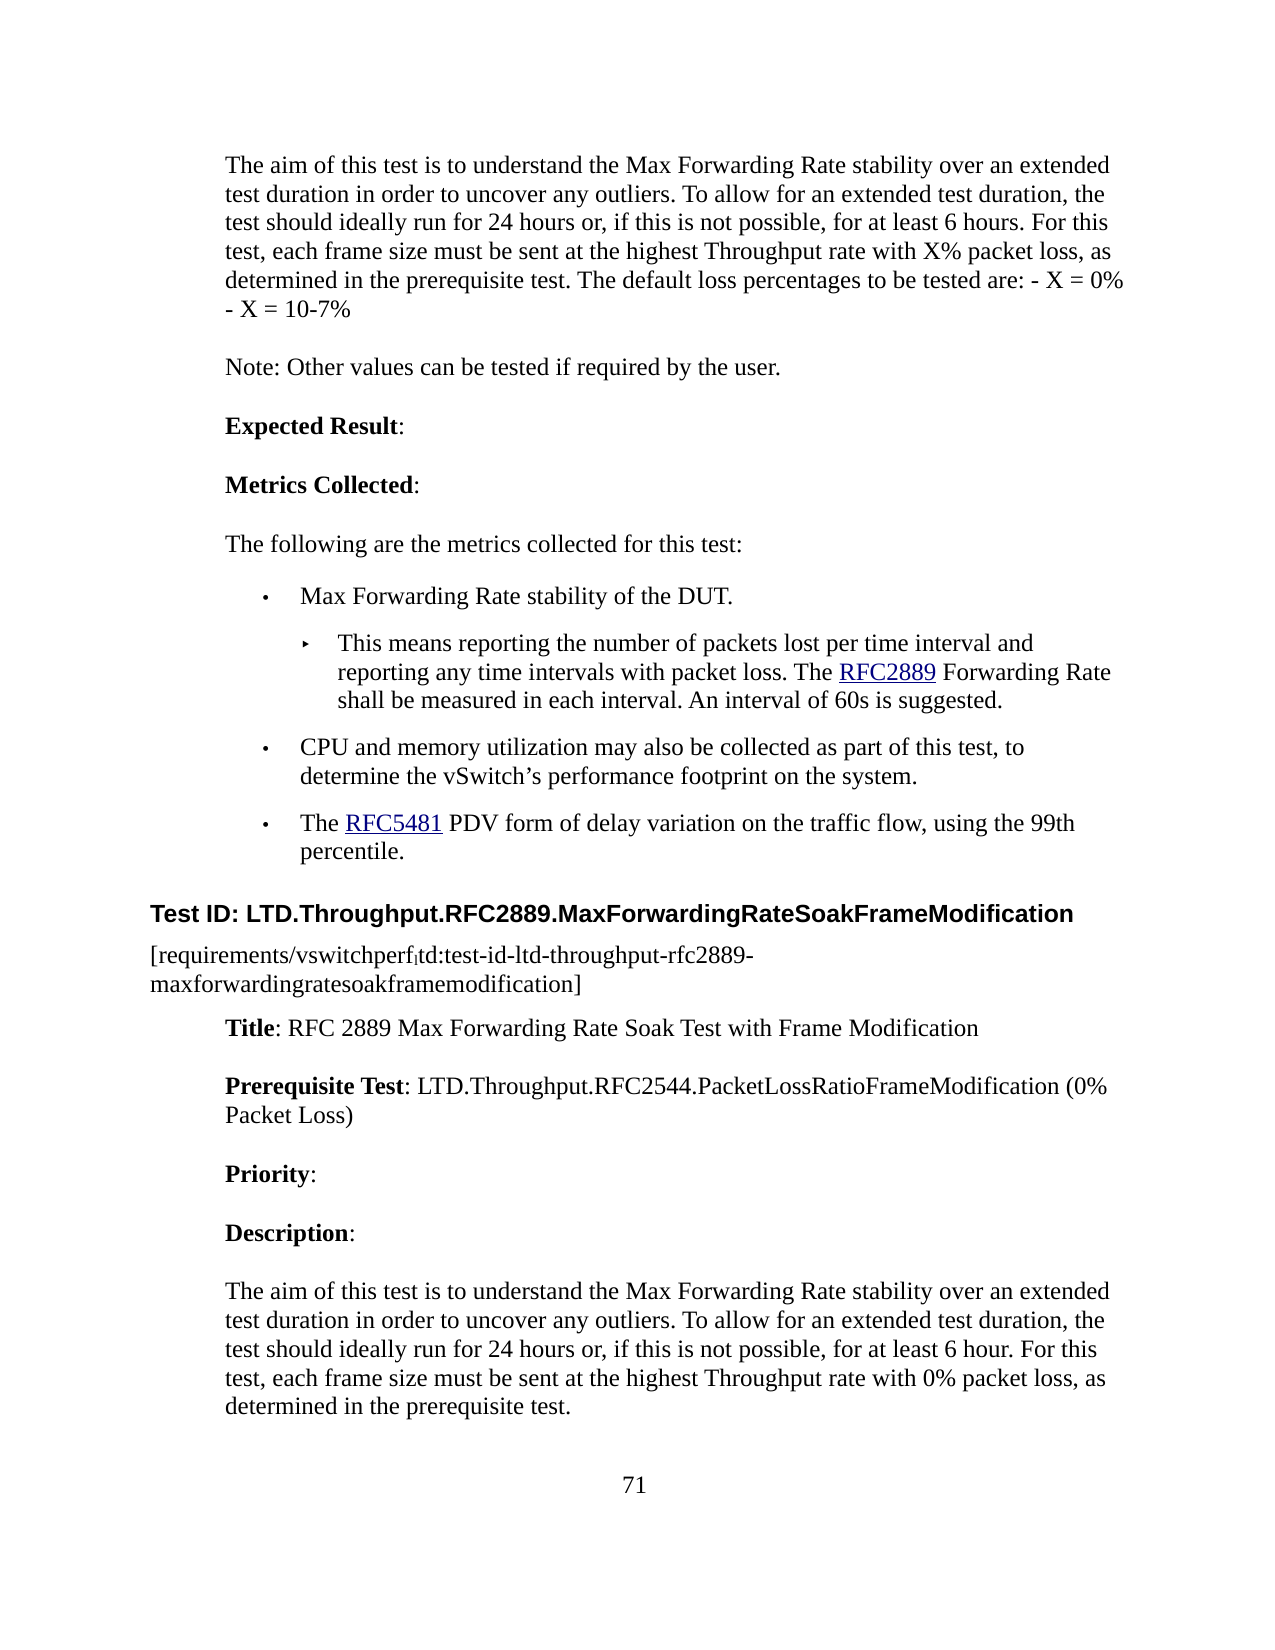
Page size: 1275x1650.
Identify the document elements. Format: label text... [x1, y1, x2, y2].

text Note: Other values can be tested if required by the user. [225, 352, 1125, 381]
text Metrics Collected: [225, 470, 1125, 499]
text [requirements/vswitchperfltd:test-id-ltd-throughput-rfc2889-maxforwardingratesoakframemodification] [150, 940, 1125, 998]
subtitle Test ID: LTD.Throughput.RFC2889.MaxForwardingRateSoakFrameModification [150, 899, 1125, 928]
text Prerequisite Test: LTD.Throughput.RFC2544.PacketLossRatioFrameModification (0% Packet Loss) [225, 1071, 1125, 1129]
list CPU and memory utilization may also be collected as part of this test, to determine the vSwitch’s performance footprint on the system. [262, 732, 1125, 790]
text The aim of this test is to understand the Max Forwarding Rate stability over an extended test duration in order to uncover any outliers. To allow for an extended test duration, the test should ideally run for 24 hours or, if this is not possible, for at least 6 hour. For this test, each frame size must be sent at the highest Throughput rate with 0% packet loss, as determined in the prerequisite test. [225, 1276, 1125, 1420]
text Title: RFC 2889 Max Forwarding Rate Soak Test with Frame Modification [225, 1013, 1125, 1041]
list Max Forwarding Rate stability of the DUT. [262, 581, 1125, 610]
text The aim of this test is to understand the Max Forwarding Rate stability over an extended test duration in order to uncover any outliers. To allow for an extended test duration, the test should ideally run for 24 hours or, if this is not possible, for at least 6 hours. For this test, each frame size must be sent at the highest Throughput rate with X% packet loss, as determined in the prerequisite test. The default loss percentages to be tested are: - X = 0% - X = 10-7% [225, 150, 1125, 322]
list The RFC5481 PDV form of delay variation on the traffic flow, using the 99th percentile. [262, 808, 1125, 865]
text Priority: [225, 1159, 1125, 1188]
text The following are the metrics collected for this test: [225, 529, 1125, 557]
text Description: [225, 1218, 1125, 1246]
list This means reporting the number of packets lost per time interval and reporting any time intervals with packet loss. The RFC2889 Forwarding Rate shall be measured in each interval. An interval of 60s is suggested. [300, 628, 1125, 714]
text Expected Result: [225, 411, 1125, 440]
